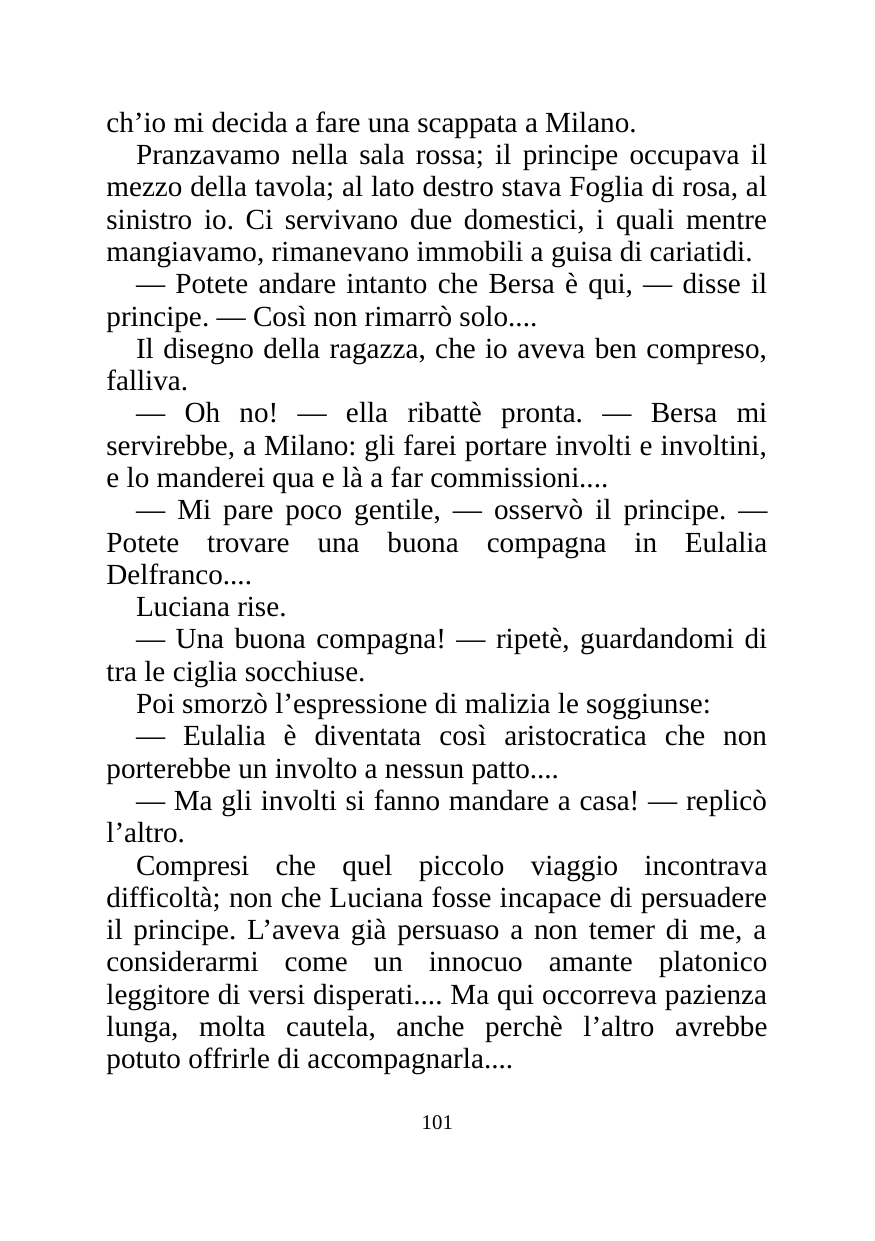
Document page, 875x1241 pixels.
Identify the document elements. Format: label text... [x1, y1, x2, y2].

text Luciana rise. [106, 591, 768, 623]
text Pranzavamo nella sala rossa; il principe occupava il mezzo della tavola; al lato destro stava Foglia di rosa, al sinistro io. Ci servivano due domestici, i quali mentre mangiavamo, rimanevano immobili a guisa di cariatidi. [106, 138, 768, 268]
text Compresi che quel piccolo viaggio incontrava difficoltà; non che Luciana fosse incapace di persuadere il principe. L’aveva già persuaso a non temer di me, a considerarmi come un innocuo amante platonico leggitore di versi disperati.... Ma qui occorreva pazienza lunga, molta cautela, anche perchè l’altro avrebbe potuto offrirle di accompagnarla.... [106, 849, 768, 1075]
text ch’io mi decida a fare una scappata a Milano. [106, 106, 768, 138]
text — Ma gli involti si fanno mandare a casa! — replicò l’altro. [106, 784, 768, 849]
text — Una buona compagna! — ripetè, guardandomi di tra le ciglia socchiuse. [106, 623, 768, 687]
text — Oh no! — ella ribattè pronta. — Bersa mi servirebbe, a Milano: gli farei portare involti e involtini, e lo manderei qua e là a far commissioni.... [106, 397, 768, 494]
text Il disegno della ragazza, che io aveva ben compreso, falliva. [106, 332, 768, 397]
text — Eulalia è diventata così aristocratica che non porterebbe un involto a nessun patto.... [106, 720, 768, 784]
text Poi smorzò l’espressione di malizia le soggiunse: [106, 687, 768, 720]
text — Potete andare intanto che Bersa è qui, — disse il principe. — Così non rimarrò solo.... [106, 268, 768, 332]
text — Mi pare poco gentile, — osservò il principe. — Potete trovare una buona compagna in Eulalia Delfranco.... [106, 494, 768, 591]
